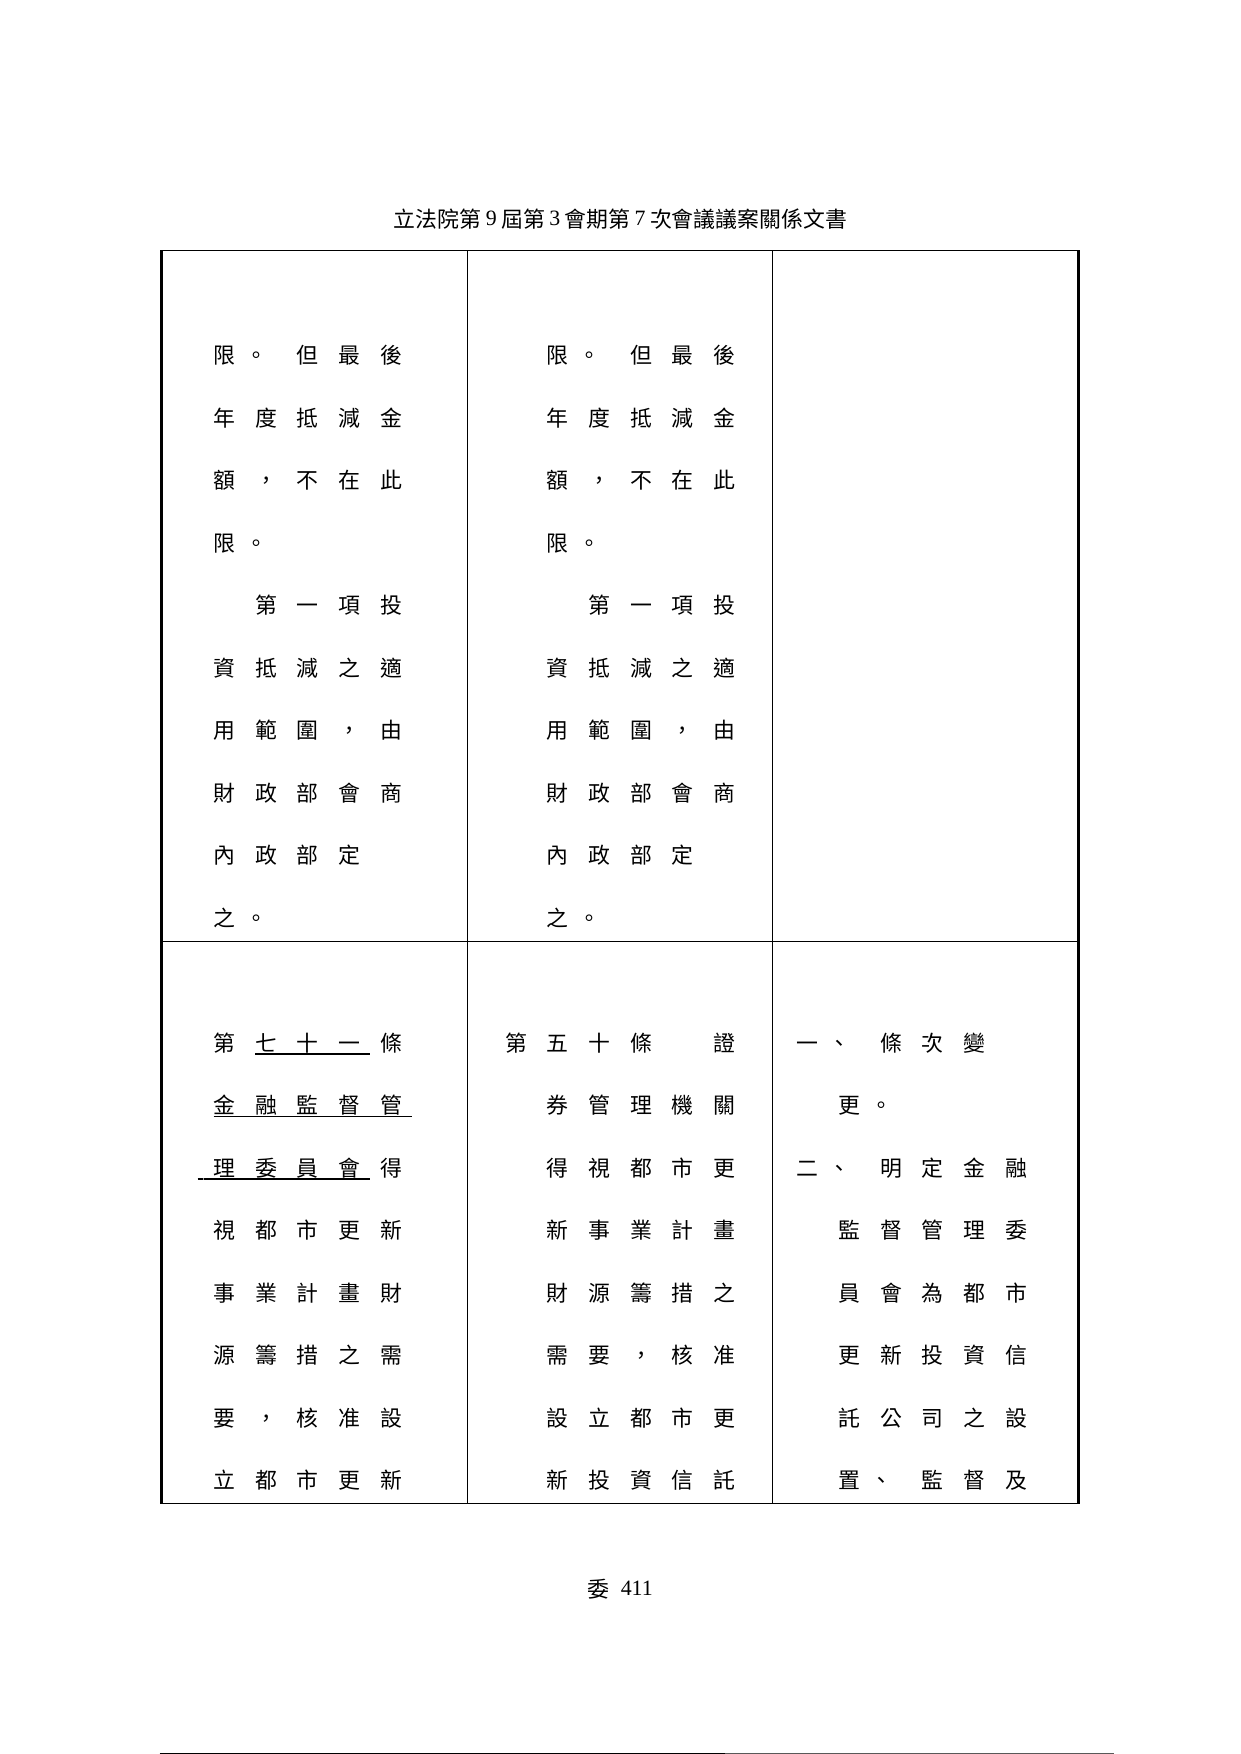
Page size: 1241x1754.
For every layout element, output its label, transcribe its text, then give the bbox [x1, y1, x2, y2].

table_cell 第五十條 證券管理機關得視都市更新事業計畫財源籌措之需要，核准設立都市更新投資信託 [468, 942, 772, 1503]
table_cell 一、條次變更。 二、明定金融監督管理委員會為都市更新投資信託公司之設置、監督及 [773, 942, 1077, 1503]
table_cell [773, 251, 1077, 941]
table_cell 第七十一條 金融監督管理委員會得視都市更新事業計畫財源籌措之需要，核准設立都市更新 [163, 942, 467, 1503]
table_cell 限。但最後年度抵減金額，不在此限。 第一項投資抵減之適用範圍，由財政部會商內政部定之。 [163, 251, 467, 941]
table_cell 限。但最後年度抵減金額，不在此限。 第一項投資抵減之適用範圍，由財政部會商內政部定之。 [468, 251, 772, 941]
